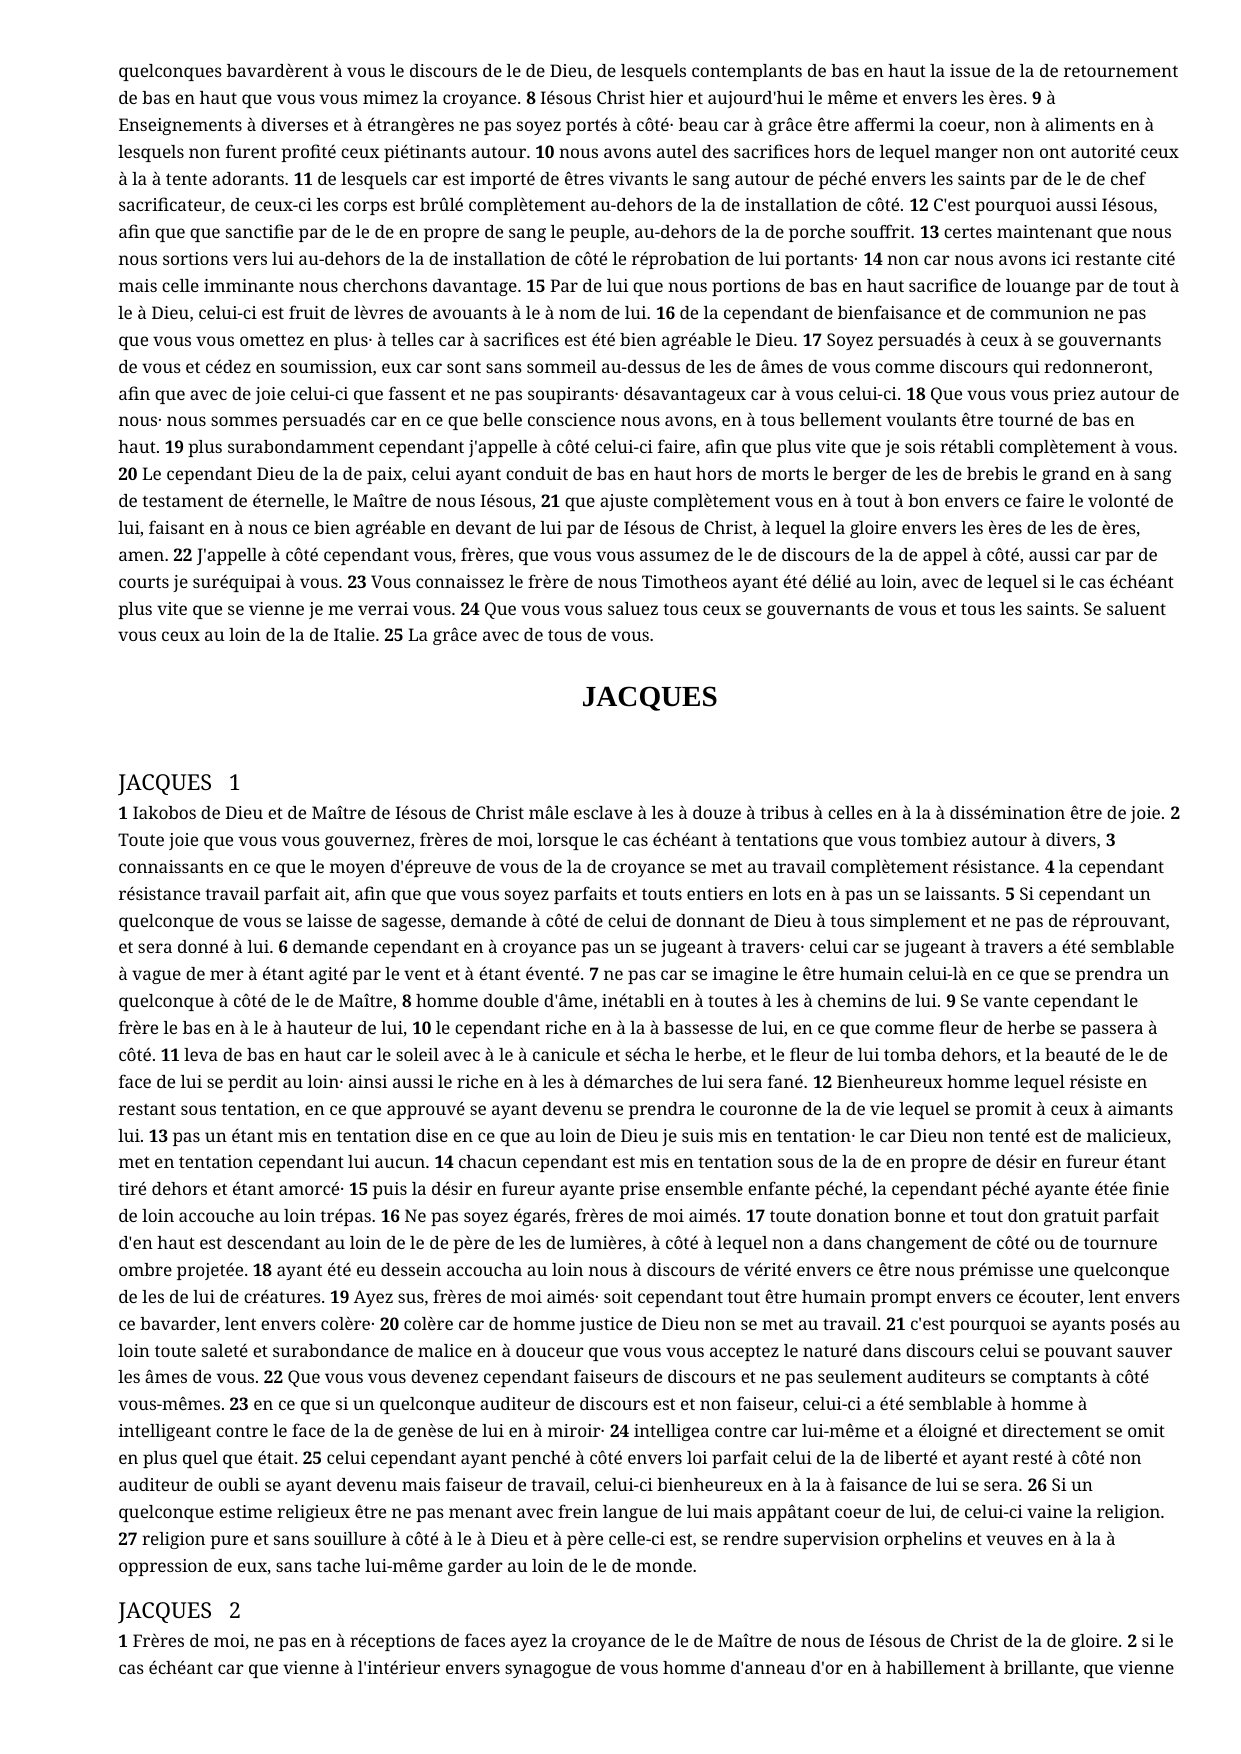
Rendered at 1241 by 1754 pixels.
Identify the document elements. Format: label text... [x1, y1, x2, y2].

text 1 Frères de moi, ne pas en à réceptions de faces ayez la croyance de le de Maître de nous de Iésous de Christ de la de gloire. 2 si le cas échéant car que vienne à l'intérieur envers synagogue de vous homme d'anneau d'or en à habillement à brillante, que vienne [118, 1629, 1181, 1679]
text JACQUES 1 [118, 767, 1181, 797]
text quelconques bavardèrent à vous le discours de le de Dieu, de lesquels contemplants de bas en haut la issue de la de retournement de bas en haut que vous vous mimez la croyance. 8 Iésous Christ hier et aujourd'hui le même et envers les ères. 9 à Enseignements à diverses et à étrangères ne pas soyez portés à côté· beau car à grâce être affermi la coeur, non à aliments en à lesquels non furent profité ceux piétinants autour. 10 nous avons autel des sacrifices hors de lequel manger non ont autorité ceux à la à tente adorants. 11 de lesquels car est importé de êtres vivants le sang autour de péché envers les saints par de le de chef sacrificateur, de ceux-ci les corps est brûlé complètement au-dehors de la de installation de côté. 12 C'est pourquoi aussi Iésous, afin que que sanctifie par de le de en propre de sang le peuple, au-dehors de la de porche souffrit. 13 certes maintenant que nous nous sortions vers lui au-dehors de la de installation de côté le réprobation de lui portants· 14 non car nous avons ici restante cité mais celle imminante nous cherchons davantage. 15 Par de lui que nous portions de bas en haut sacrifice de louange par de tout à le à Dieu, celui-ci est fruit de lèvres de avouants à le à nom de lui. 16 de la cependant de bienfaisance et de communion ne pas que vous vous omettez en plus· à telles car à sacrifices est été bien agréable le Dieu. 17 Soyez persuadés à ceux à se gouvernants de vous et cédez en soumission, eux car sont sans sommeil au-dessus de les de âmes de vous comme discours qui redonneront, afin que avec de joie celui-ci que fassent et ne pas soupirants· désavantageux car à vous celui-ci. 18 Que vous vous priez autour de nous· nous sommes persuadés car en ce que belle conscience nous avons, en à tous bellement voulants être tourné de bas en haut. 19 plus surabondamment cependant j'appelle à côté celui-ci faire, afin que plus vite que je sois rétabli complètement à vous. 20 Le cependant Dieu de la de paix, celui ayant conduit de bas en haut hors de morts le berger de les de brebis le grand en à sang de testament de éternelle, le Maître de nous Iésous, 21 que ajuste complètement vous en à tout à bon envers ce faire le volonté de lui, faisant en à nous ce bien agréable en devant de lui par de Iésous de Christ, à lequel la gloire envers les ères de les de ères, amen. 22 J'appelle à côté cependant vous, frères, que vous vous assumez de le de discours de la de appel à côté, aussi car par de courts je suréquipai à vous. 23 Vous connaissez le frère de nous Timotheos ayant été délié au loin, avec de lequel si le cas échéant plus vite que se vienne je me verrai vous. 24 Que vous vous saluez tous ceux se gouvernants de vous et tous les saints. Se saluent vous ceux au loin de la de Italie. 25 La grâce avec de tous de vous. [118, 59, 1181, 647]
text 1 Iakobos de Dieu et de Maître de Iésous de Christ mâle esclave à les à douze à tribus à celles en à la à dissémination être de joie. 2 Toute joie que vous vous gouvernez, frères de moi, lorsque le cas échéant à tentations que vous tombiez autour à divers, 3 connaissants en ce que le moyen d'épreuve de vous de la de croyance se met au travail complètement résistance. 4 la cependant résistance travail parfait ait, afin que que vous soyez parfaits et touts entiers en lots en à pas un se laissants. 5 Si cependant un quelconque de vous se laisse de sagesse, demande à côté de celui de donnant de Dieu à tous simplement et ne pas de réprouvant, et sera donné à lui. 6 demande cependant en à croyance pas un se jugeant à travers· celui car se jugeant à travers a été semblable à vague de mer à étant agité par le vent et à étant éventé. 7 ne pas car se imagine le être humain celui-là en ce que se prendra un quelconque à côté de le de Maître, 8 homme double d'âme, inétabli en à toutes à les à chemins de lui. 9 Se vante cependant le frère le bas en à le à hauteur de lui, 10 le cependant riche en à la à bassesse de lui, en ce que comme fleur de herbe se passera à côté. 11 leva de bas en haut car le soleil avec à le à canicule et sécha le herbe, et le fleur de lui tomba dehors, et la beauté de le de face de lui se perdit au loin· ainsi aussi le riche en à les à démarches de lui sera fané. 12 Bienheureux homme lequel résiste en restant sous tentation, en ce que approuvé se ayant devenu se prendra le couronne de la de vie lequel se promit à ceux à aimants lui. 13 pas un étant mis en tentation dise en ce que au loin de Dieu je suis mis en tentation· le car Dieu non tenté est de malicieux, met en tentation cependant lui aucun. 14 chacun cependant est mis en tentation sous de la de en propre de désir en fureur étant tiré dehors et étant amorcé· 15 puis la désir en fureur ayante prise ensemble enfante péché, la cependant péché ayante étée finie de loin accouche au loin trépas. 16 Ne pas soyez égarés, frères de moi aimés. 17 toute donation bonne et tout don gratuit parfait d'en haut est descendant au loin de le de père de les de lumières, à côté à lequel non a dans changement de côté ou de tournure ombre projetée. 18 ayant été eu dessein accoucha au loin nous à discours de vérité envers ce être nous prémisse une quelconque de les de lui de créatures. 19 Ayez sus, frères de moi aimés· soit cependant tout être humain prompt envers ce écouter, lent envers ce bavarder, lent envers colère· 20 colère car de homme justice de Dieu non se met au travail. 21 c'est pourquoi se ayants posés au loin toute saleté et surabondance de malice en à douceur que vous vous acceptez le naturé dans discours celui se pouvant sauver les âmes de vous. 22 Que vous vous devenez cependant faiseurs de discours et ne pas seulement auditeurs se comptants à côté vous-mêmes. 23 en ce que si un quelconque auditeur de discours est et non faiseur, celui-ci a été semblable à homme à intelligeant contre le face de la de genèse de lui en à miroir· 24 intelligea contre car lui-même et a éloigné et directement se omit en plus quel que était. 25 celui cependant ayant penché à côté envers loi parfait celui de la de liberté et ayant resté à côté non auditeur de oubli se ayant devenu mais faiseur de travail, celui-ci bienheureux en à la à faisance de lui se sera. 26 Si un quelconque estime religieux être ne pas menant avec frein langue de lui mais appâtant coeur de lui, de celui-ci vaine la religion. 27 religion pure et sans souillure à côté à le à Dieu et à père celle-ci est, se rendre supervision orphelins et veuves en à la à oppression de eux, sans tache lui-même garder au loin de le de monde. [118, 801, 1181, 1577]
text JACQUES 2 [118, 1595, 1181, 1625]
subtitle JACQUES [118, 679, 1181, 713]
